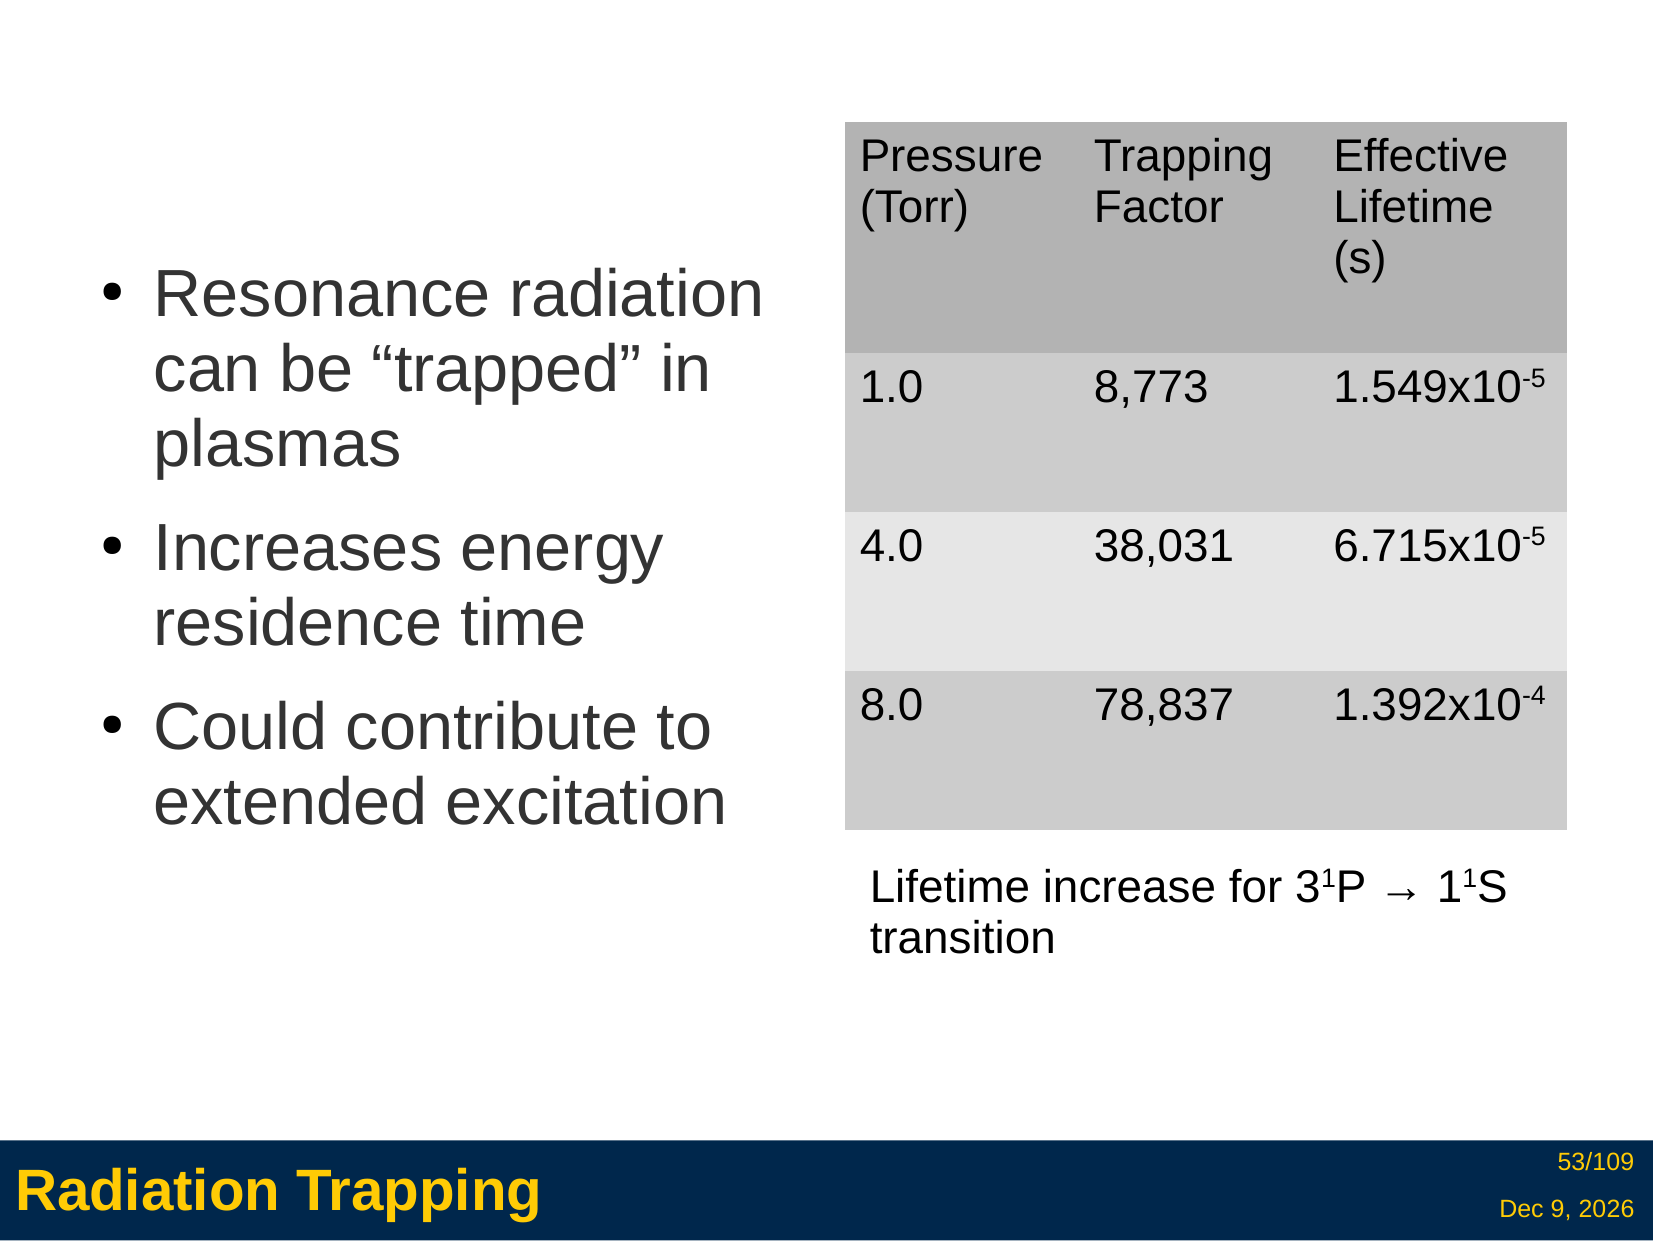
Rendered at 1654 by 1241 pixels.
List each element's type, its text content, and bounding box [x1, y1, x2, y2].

table_cell 4.0 [845, 512, 1079, 671]
table_cell 38,031 [1079, 512, 1319, 671]
table_cell 1.392x10-4 [1319, 671, 1567, 830]
list Resonance radiation can be “trapped” in plasmas Increases energy residence time Could contribute to extended excitation [82, 75, 809, 1021]
text_box Lifetime increase for 31P → 11S transition [855, 853, 1561, 1000]
table_cell 78,837 [1079, 671, 1319, 830]
table_cell 8,773 [1079, 353, 1319, 512]
table_cell 8.0 [845, 671, 1079, 830]
table_cell 1.0 [845, 353, 1079, 512]
table_cell 1.549x10-5 [1319, 353, 1567, 512]
table_header Effective Lifetime (s) [1319, 122, 1567, 353]
table_header Trapping Factor [1079, 122, 1319, 353]
title Radiation Trapping [14, 1140, 1380, 1241]
table_cell 6.715x10-5 [1319, 512, 1567, 671]
table_header Pressure (Torr) [845, 122, 1079, 353]
